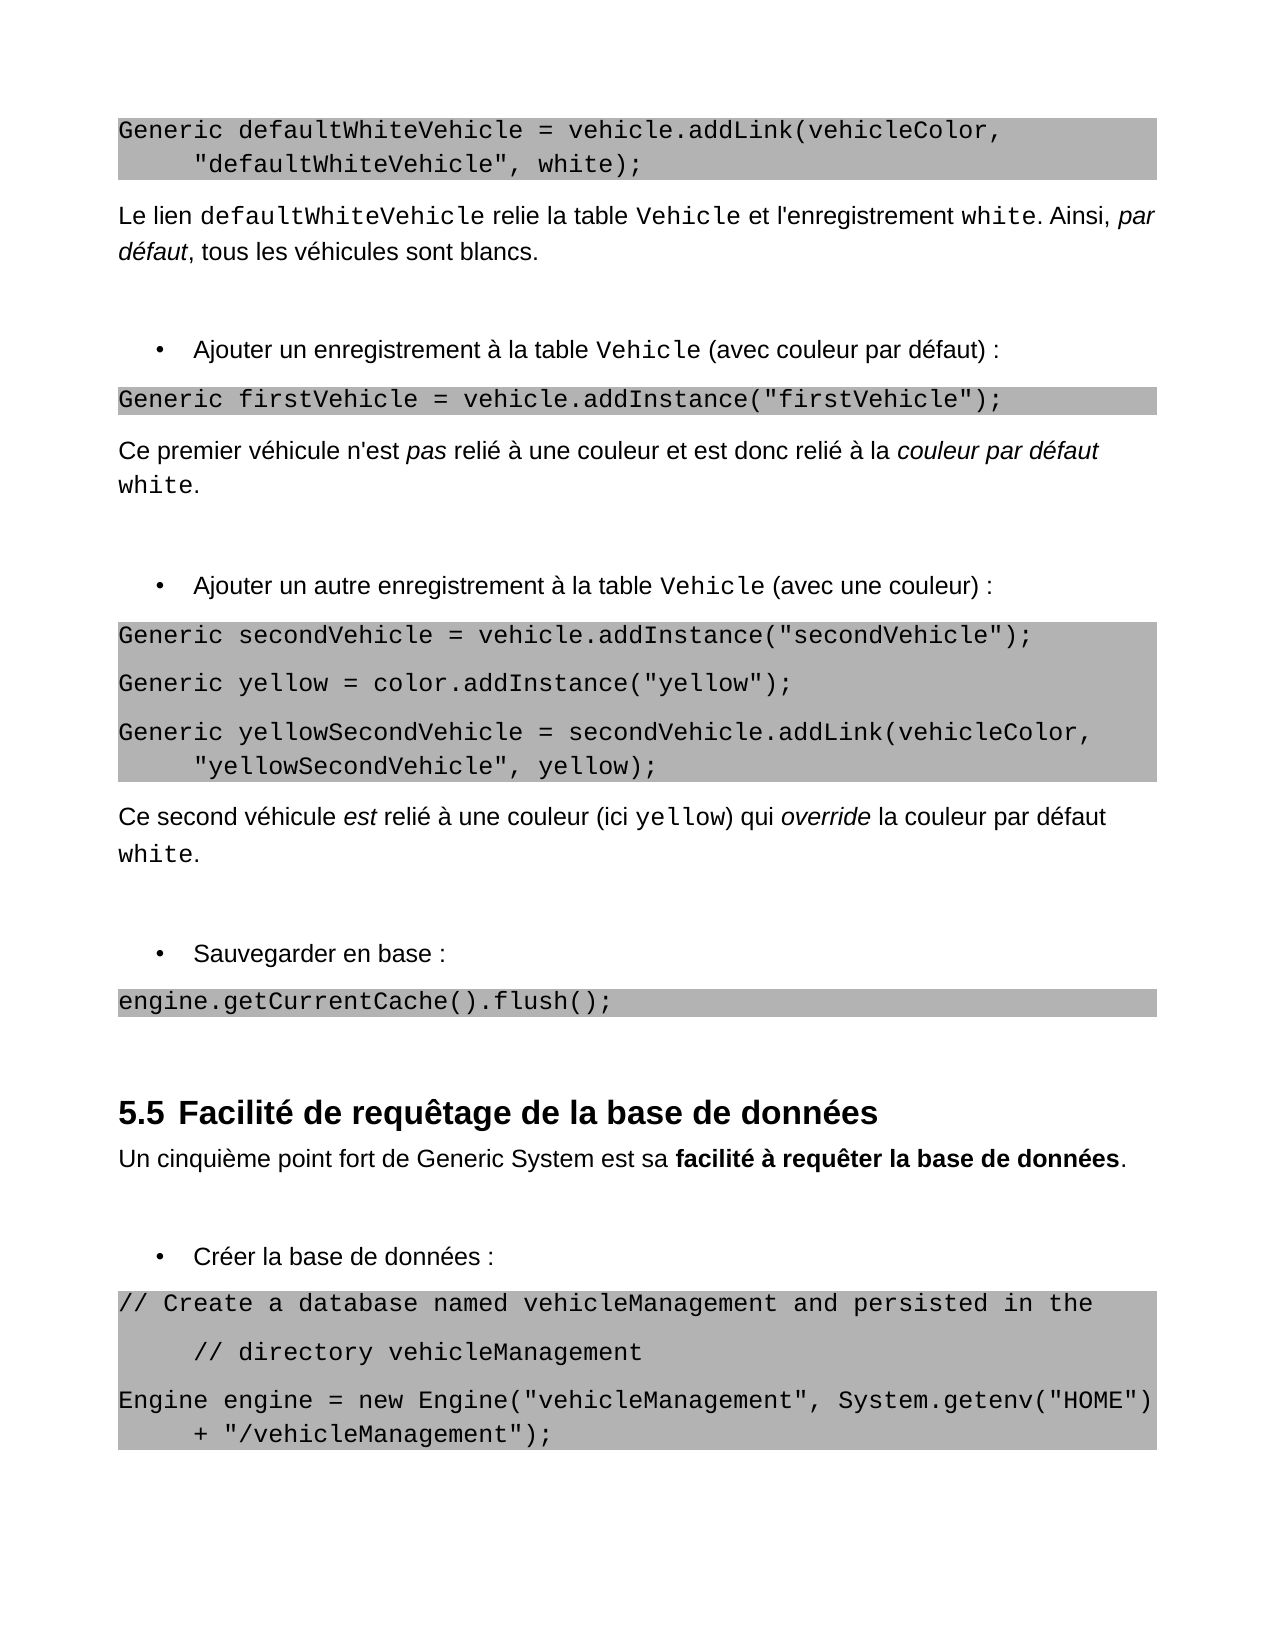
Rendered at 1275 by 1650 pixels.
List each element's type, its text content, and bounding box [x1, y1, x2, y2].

text Generic firstVehicle = vehicle.addInstance("firstVehicle"); [118, 387, 1157, 415]
list Ajouter un autre enregistrement à la table Vehicle (avec une couleur) : [156, 571, 1157, 602]
list Ajouter un enregistrement à la table Vehicle (avec couleur par défaut) : [156, 335, 1157, 366]
text Ce premier véhicule n'est pas relié à une couleur et est donc relié à la couleur par défaut white. [118, 436, 1157, 501]
text Generic yellow = color.addInstance("yellow"); [118, 671, 1157, 699]
list Sauvegarder en base : [156, 939, 1157, 968]
list Créer la base de données : [156, 1242, 1157, 1271]
text Engine engine = new Engine("vehicleManagement", System.getenv("HOME") + "/vehicleManagement"); [118, 1388, 1157, 1450]
text Generic secondVehicle = vehicle.addInstance("secondVehicle"); [118, 622, 1157, 651]
text // Create a database named vehicleManagement and persisted in the [118, 1291, 1157, 1319]
subtitle Facilité de requêtage de la base de données [118, 1092, 1157, 1131]
text Ce second véhicule est relié à une couleur (ici yellow) qui override la couleur par défaut white. [118, 802, 1157, 870]
text // directory vehicleManagement [118, 1339, 1157, 1368]
text Un cinquième point fort de Generic System est sa facilité à requêter la base de données. [118, 1144, 1157, 1172]
text Generic yellowSecondVehicle = secondVehicle.addLink(vehicleColor, "yellowSecondVehicle", yellow); [118, 719, 1157, 782]
text Le lien defaultWhiteVehicle relie la table Vehicle et l'enregistrement white. Ainsi, par défaut, tous les véhicules sont blancs. [118, 201, 1157, 266]
text Generic defaultWhiteVehicle = vehicle.addLink(vehicleColor, "defaultWhiteVehicle", white); [118, 118, 1157, 180]
text engine.getCurrentCache().flush(); [118, 989, 1157, 1017]
